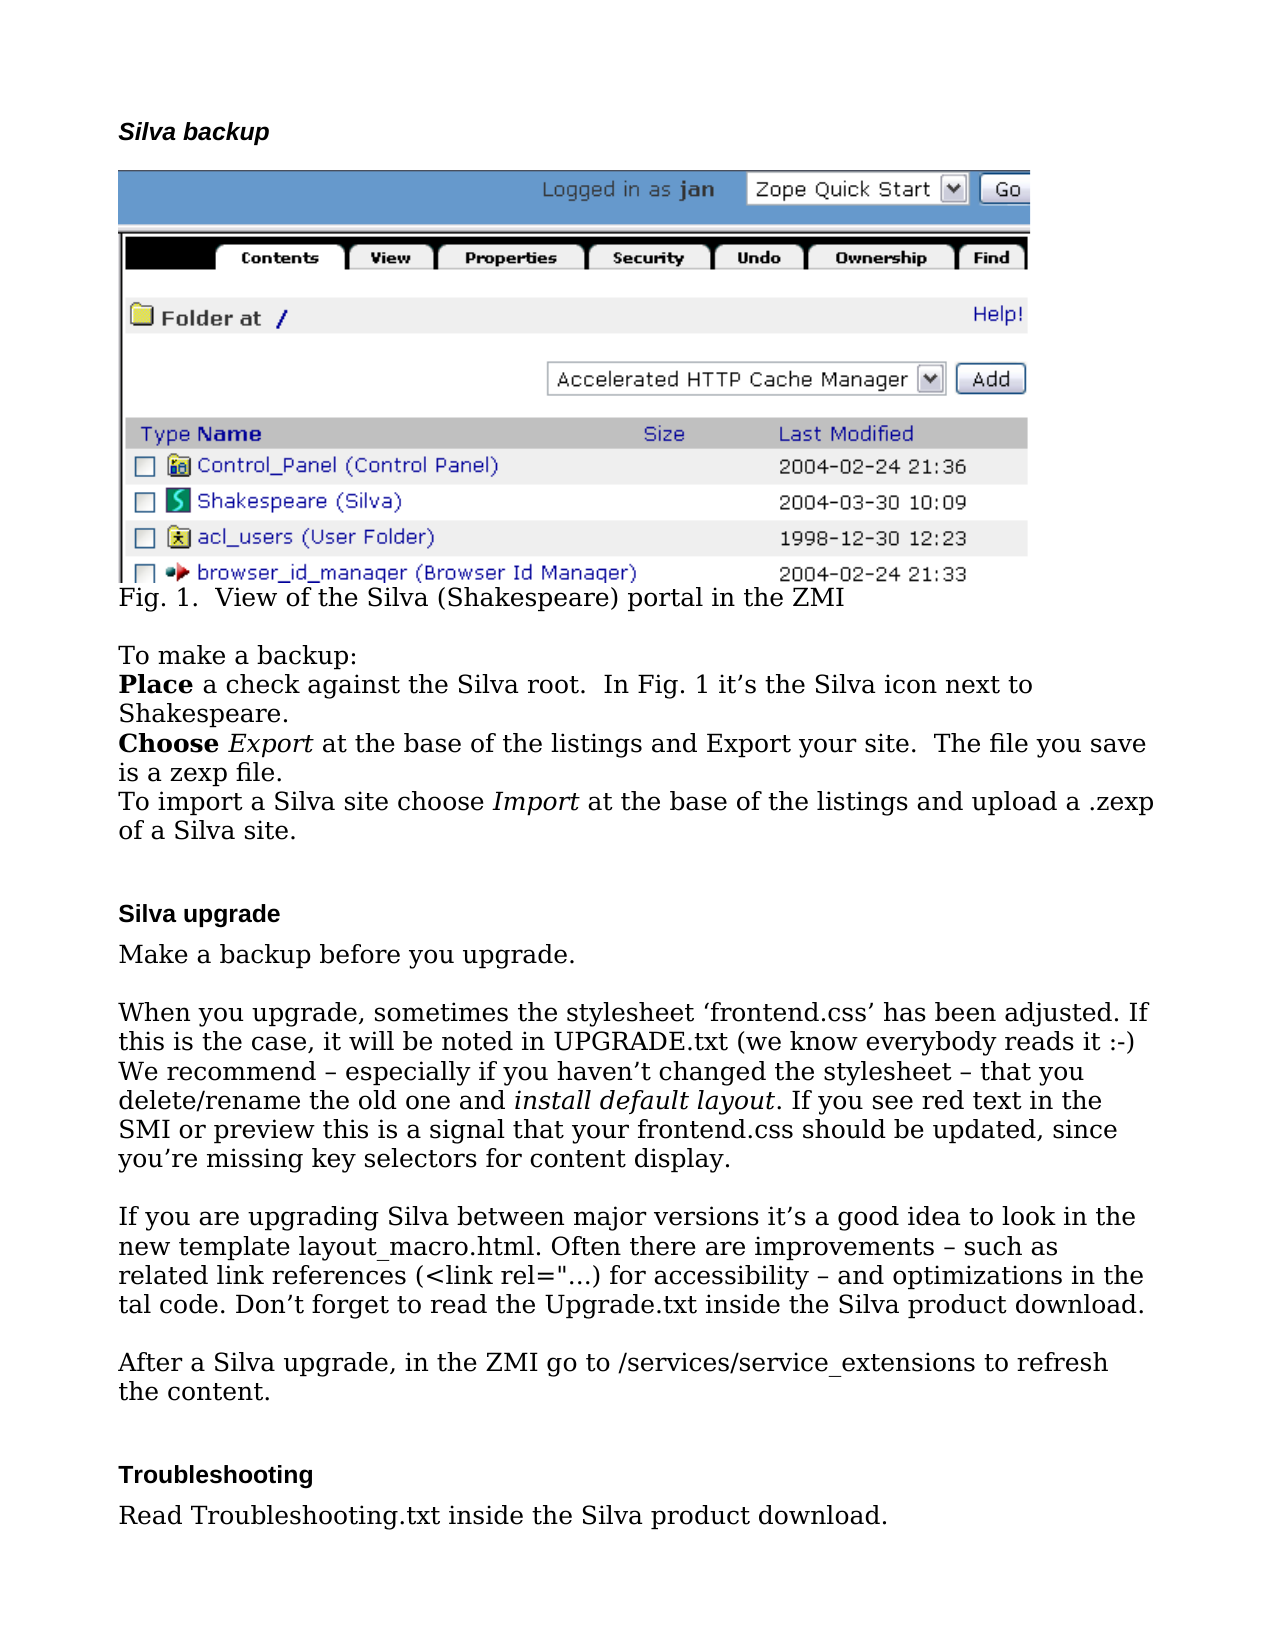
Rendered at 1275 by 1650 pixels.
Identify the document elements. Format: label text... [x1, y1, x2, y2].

picture [118, 170, 1031, 583]
text When you upgrade, sometimes the stylesheet ‘frontend.css’ has been adjusted. If this is the case, it will be noted in UPGRADE.txt (we know everybody reads it :-) We recommend – especially if you haven’t changed the stylesheet – that you delete/rename the old one and install default layout. If you see red text in the SMI or preview this is a signal that your frontend.css should be updated, since you’re missing key selectors for content display. [118, 998, 1157, 1202]
text Fig. 1. View of the Silva (Shakespeare) portal in the ZMI [118, 583, 1157, 641]
subtitle Troubleshooting [118, 1461, 1157, 1488]
text To make a backup: Place a check against the Silva root. In Fig. 1 it’s the Silva icon next to Shakespeare. Choose Export at the base of the listings and Export your site. The file you save is a zexp file. To import a Silva site choose Import at the base of the listings and upload a .zexp of a Silva site. [118, 641, 1157, 875]
text Make a backup before you upgrade. [118, 940, 1157, 998]
subtitle Silva backup [118, 118, 1157, 146]
text After a Silva upgrade, in the ZMI go to /services/service_extensions to refresh the content. [118, 1348, 1157, 1436]
subtitle Silva upgrade [118, 900, 1157, 927]
text If you are upgrading Silva between major versions it’s a good idea to look in the new template layout_macro.html. Often there are improvements – such as related link references (<link rel="...) for accessibility – and optimizations in the tal code. Don’t forget to read the Upgrade.txt inside the Silva product download. [118, 1202, 1157, 1348]
text Read Troubleshooting.txt inside the Silva product download. [118, 1501, 1157, 1530]
